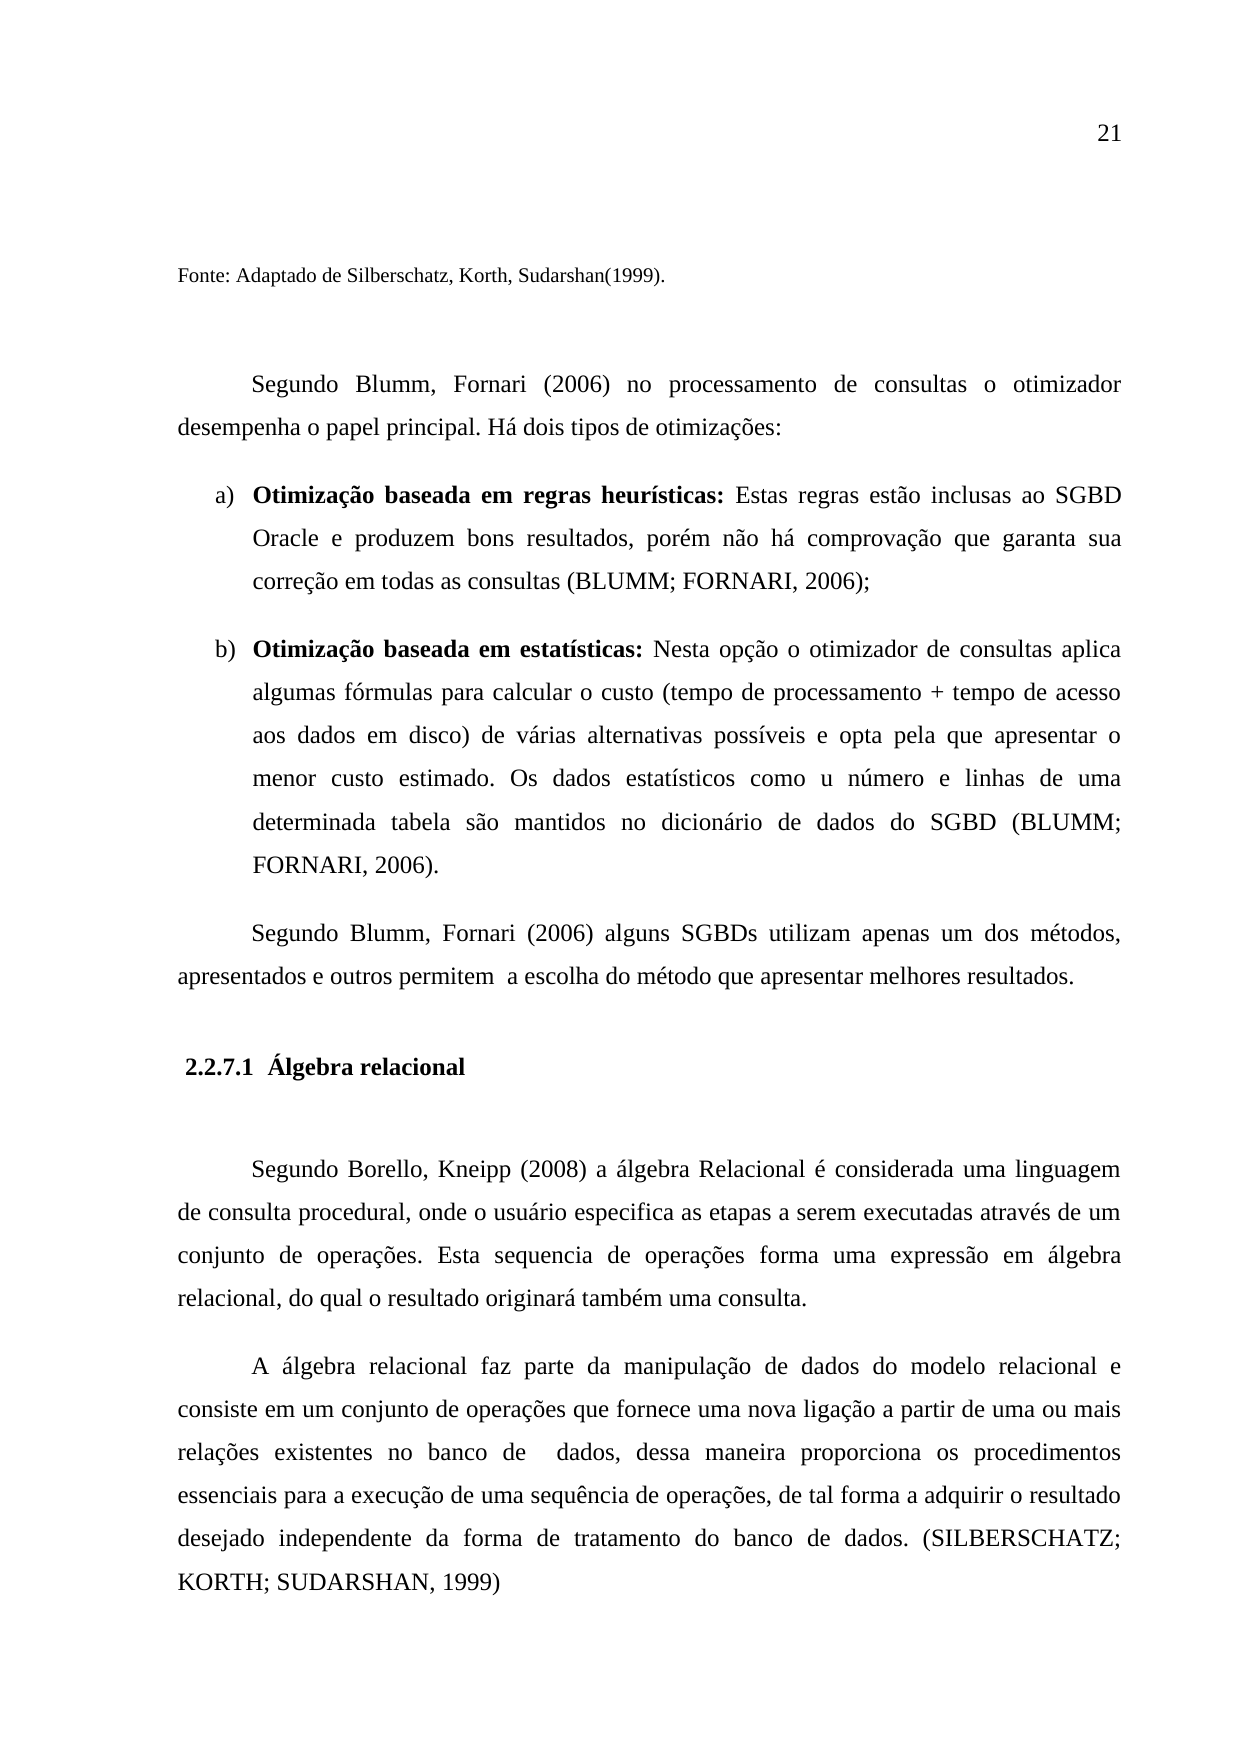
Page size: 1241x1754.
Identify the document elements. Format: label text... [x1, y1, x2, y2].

text [177, 176, 1122, 248]
text Fonte: Adaptado de Silberschatz, Korth, Sudarshan(1999). [177, 263, 1122, 287]
text A álgebra relacional faz parte da manipulação de dados do modelo relacional e consiste em um conjunto de operações que fornece uma nova ligação a partir de uma ou mais relações existentes no banco de dados, dessa maneira proporciona os procedimentos essenciais para a execução de uma sequência de operações, de tal forma a adquirir o resultado desejado independente da forma de tratamento do banco de dados. (SILBERSCHATZ; KORTH; SUDARSHAN, 1999) [177, 1351, 1122, 1595]
text Segundo Blumm, Fornari (2006) alguns SGBDs utilizam apenas um dos métodos, apresentados e outros permitem a escolha do método que apresentar melhores resultados. [177, 918, 1122, 989]
text Segundo Blumm, Fornari (2006) no processamento de consultas o otimizador desempenha o papel principal. Há dois tipos de otimizações: [177, 369, 1122, 441]
text Segundo Borello, Kneipp (2008) a álgebra Relacional é considerada uma linguagem de consulta procedural, onde o usuário especifica as etapas a serem executadas através de um conjunto de operações. Esta sequencia de operações forma uma expressão em álgebra relacional, do qual o resultado originará também uma consulta. [177, 1154, 1122, 1312]
list Otimização baseada em estatísticas: Nesta opção o otimizador de consultas aplica algumas fórmulas para calcular o custo (tempo de processamento + tempo de acesso aos dados em disco) de várias alternativas possíveis e opta pela que apresentar o menor custo estimado. Os dados estatísticos como u número e linhas de uma determinada tabela são mantidos no dicionário de dados do SGBD (BLUMM; FORNARI, 2006). [215, 634, 1122, 878]
list Álgebra relacional [185, 1052, 1122, 1081]
list Otimização baseada em regras heurísticas: Estas regras estão inclusas ao SGBD Oracle e produzem bons resultados, porém não há comprovação que garanta sua correção em todas as consultas (BLUMM; FORNARI, 2006); [215, 480, 1122, 595]
